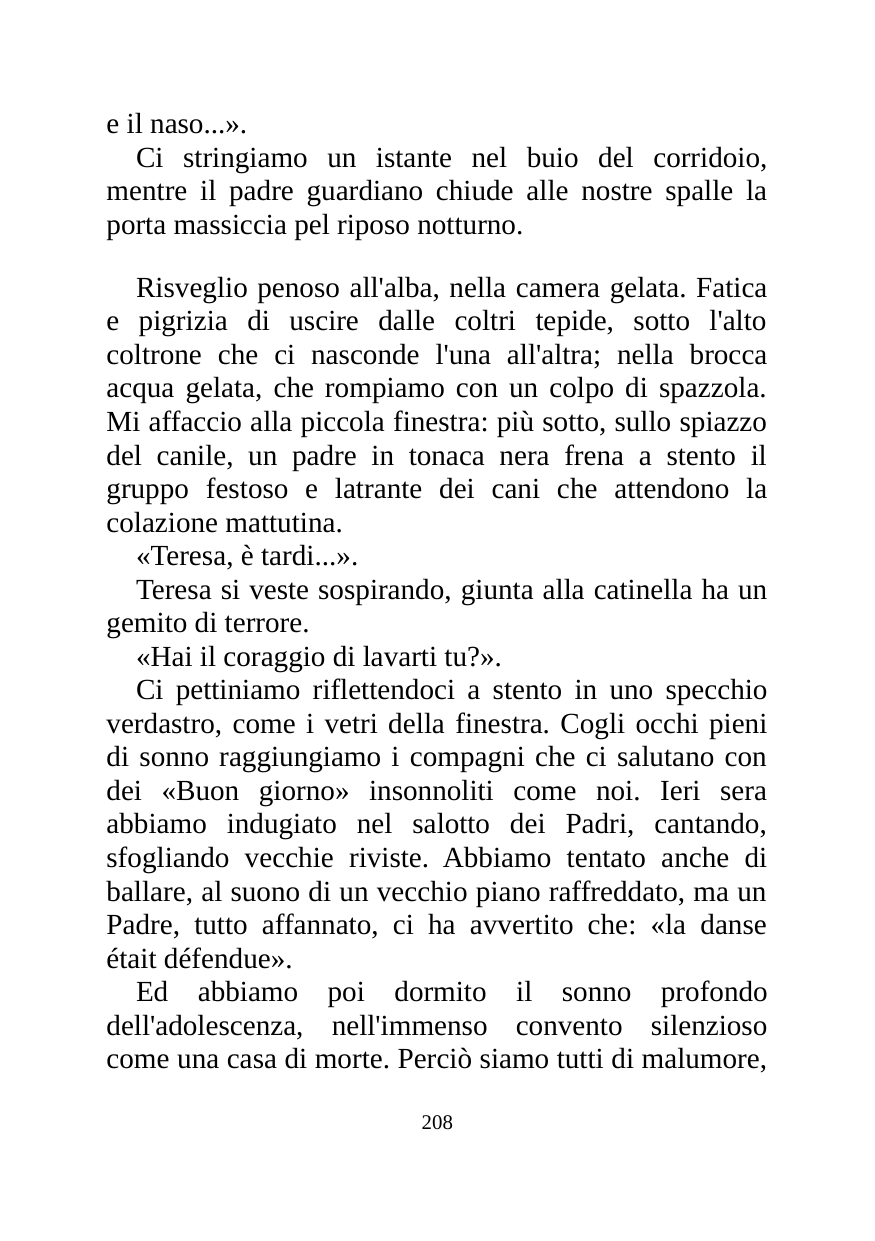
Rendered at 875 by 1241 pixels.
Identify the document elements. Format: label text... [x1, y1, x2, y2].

text e il naso...». [106, 106, 768, 140]
text Risveglio penoso all'alba, nella camera gelata. Fatica e pigrizia di uscire dalle coltri tepide, sotto l'alto coltrone che ci nasconde l'una all'altra; nella brocca acqua gelata, che rompiamo con un colpo di spazzola. Mi affaccio alla piccola finestra: più sotto, sullo spiazzo del canile, un padre in tonaca nera frena a stento il gruppo festoso e latrante dei cani che attendono la colazione mattutina. [106, 270, 768, 538]
text Teresa si veste sospirando, giunta alla catinella ha un gemito di terrore. [106, 572, 768, 639]
text Ed abbiamo poi dormito il sonno profondo dell'adolescenza, nell'immenso convento silenzioso come una casa di morte. Perciò siamo tutti di malumore, [106, 974, 768, 1075]
text «Hai il coraggio di lavarti tu?». [106, 639, 768, 672]
text «Teresa, è tardi...». [106, 538, 768, 572]
text Ci pettiniamo riflettendoci a stento in uno specchio verdastro, come i vetri della finestra. Cogli occhi pieni di sonno raggiungiamo i compagni che ci salutano con dei «Buon giorno» insonnoliti come noi. Ieri sera abbiamo indugiato nel salotto dei Padri, cantando, sfogliando vecchie riviste. Abbiamo tentato anche di ballare, al suono di un vecchio piano raffreddato, ma un Padre, tutto affannato, ci ha avvertito che: «la danse était défendue». [106, 672, 768, 974]
text Ci stringiamo un istante nel buio del corridoio, mentre il padre guardiano chiude alle nostre spalle la porta massiccia pel riposo notturno. [106, 140, 768, 240]
